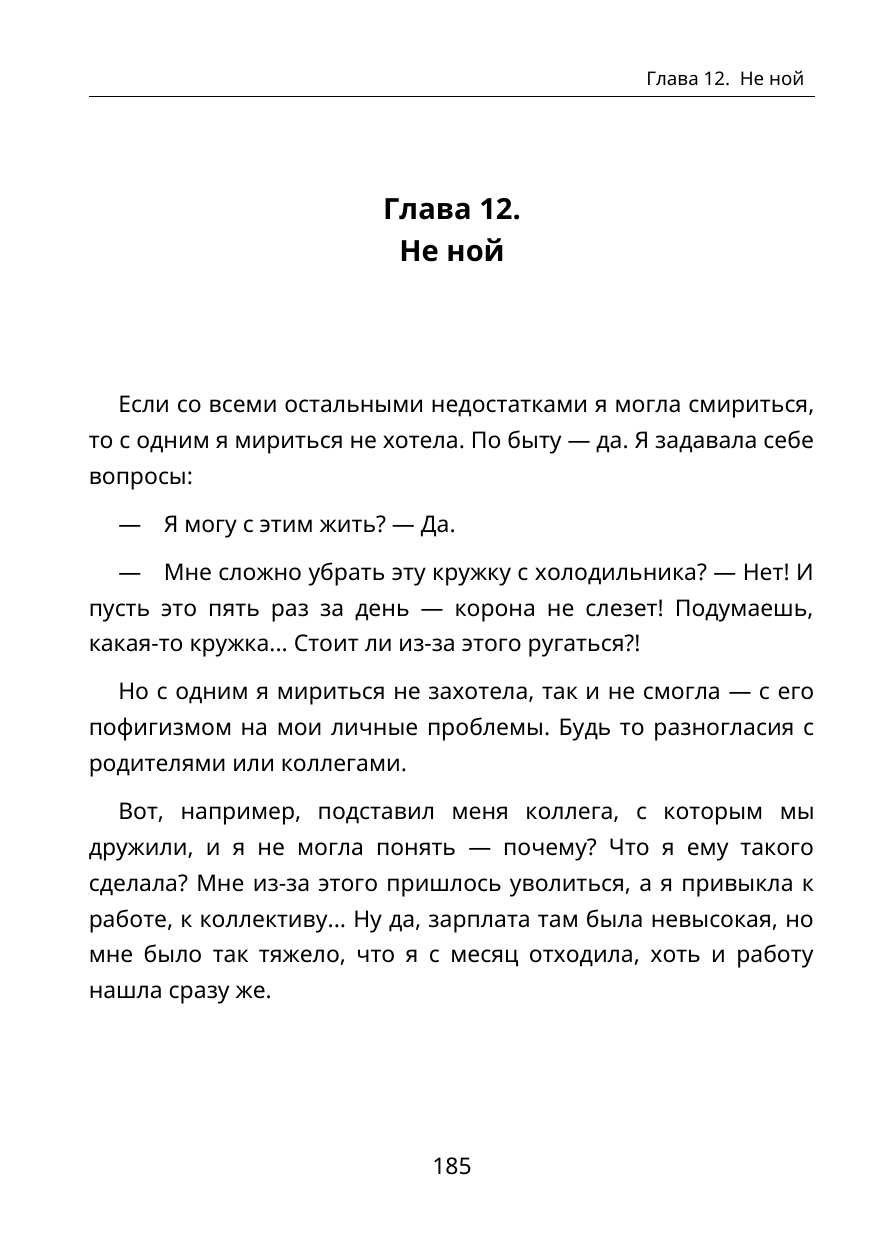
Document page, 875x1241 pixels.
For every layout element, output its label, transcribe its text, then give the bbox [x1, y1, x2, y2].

list Мне сложно убрать эту кружку с холодильника? — Нет! И пусть это пять раз за день — корона не слезет! Подумаешь, какая-то кружка... Стоит ли из-за этого ругаться?! [88, 556, 815, 659]
text Если со всеми остальными недостатками я могла смириться, то с одним я мириться не хотела. По быту — да. Я задавала себе вопросы: [88, 388, 815, 491]
text Но с одним я мириться не захотела, так и не смогла — с его пофигизмом на мои личные проблемы. Будь то разногласия с родителями или коллегами. [88, 675, 815, 778]
subtitle Глава 12. Не ной [88, 185, 815, 270]
text Вот, например, подставил меня коллега, с которым мы дружили, и я не могла понять — почему? Что я ему такого сделала? Мне из-за этого пришлось уволиться, а я привыкла к работе, к коллективу... Ну да, зарплата там была невысокая, но мне было так тяжело, что я с месяц отходила, хоть и работу нашла сразу же. [88, 795, 815, 1006]
list Я могу с этим жить? — Да. [88, 508, 815, 539]
